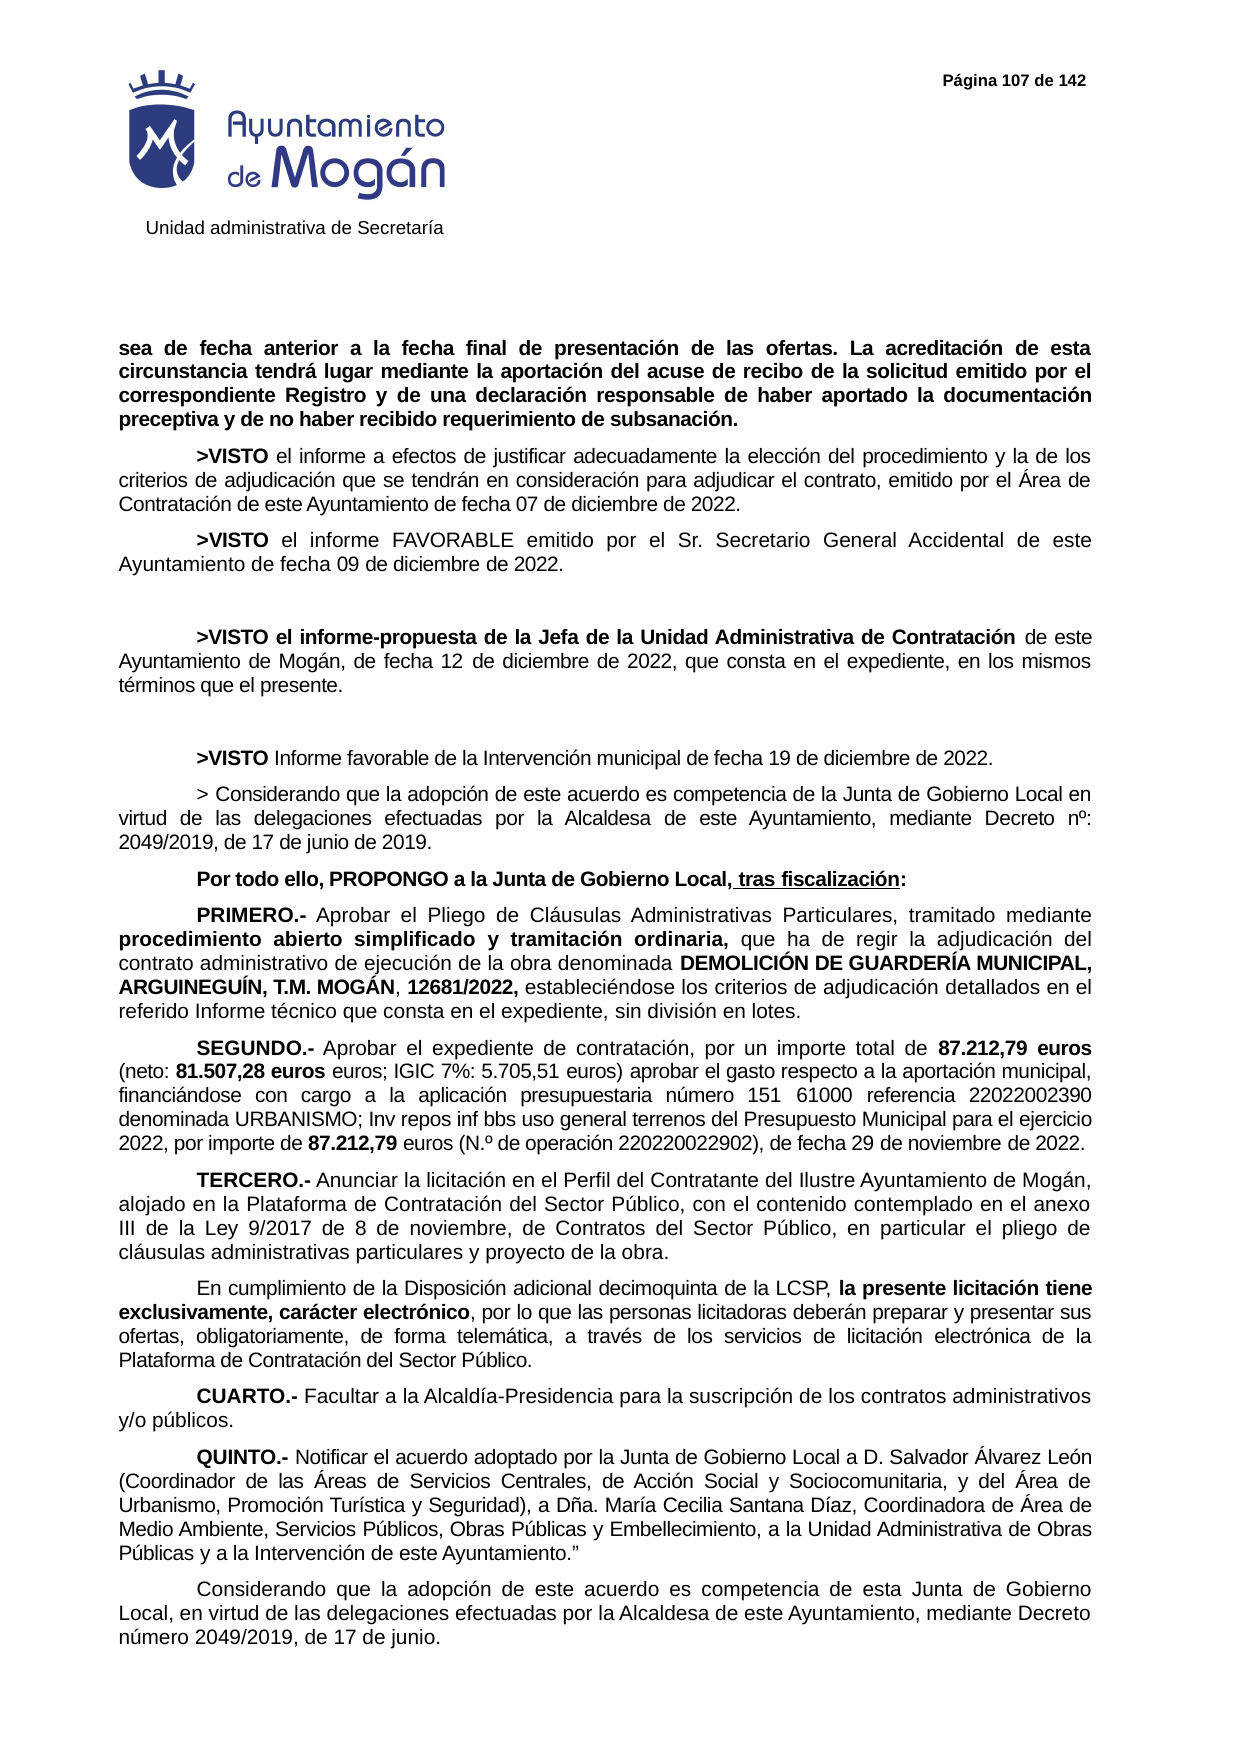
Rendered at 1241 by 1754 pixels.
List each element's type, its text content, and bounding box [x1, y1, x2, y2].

text > Considerando que la adopción de este acuerdo es competencia de la Junta de Gobierno Local en virtud de las delegaciones efectuadas por la Alcaldesa de este Ayuntamiento, mediante Decreto nº: 2049/2019, de 17 de junio de 2019. [118, 782, 1092, 854]
text >VISTO Informe favorable de la Intervención municipal de fecha 19 de diciembre de 2022. [118, 746, 1092, 770]
text Considerando que la adopción de este acuerdo es competencia de esta Junta de Gobierno Local, en virtud de las delegaciones efectuadas por la Alcaldesa de este Ayuntamiento, mediante Decreto número 2049/2019, de 17 de junio. [118, 1577, 1092, 1649]
text CUARTO.- Facultar a la Alcaldía-Presidencia para la suscripción de los contratos administrativos y/o públicos. [118, 1384, 1092, 1432]
text QUINTO.- Notificar el acuerdo adoptado por la Junta de Gobierno Local a D. Salvador Álvarez León (Coordinador de las Áreas de Servicios Centrales, de Acción Social y Sociocomunitaria, y del Área de Urbanismo, Promoción Turística y Seguridad), a Dña. María Cecilia Santana Díaz, Coordinadora de Área de Medio Ambiente, Servicios Públicos, Obras Públicas y Embellecimiento, a la Unidad Administrativa de Obras Públicas y a la Intervención de este Ayuntamiento.” [118, 1445, 1092, 1564]
text sea de fecha anterior a la fecha final de presentación de las ofertas. La acreditación de esta circunstancia tendrá lugar mediante la aportación del acuse de recibo de la solicitud emitido por el correspondiente Registro y de una declaración responsable de haber aportado la documentación preceptiva y de no haber recibido requerimiento de subsanación. [118, 335, 1092, 431]
text >VISTO el informe-propuesta de la Jefa de la Unidad Administrativa de Contratación de este Ayuntamiento de Mogán, de fecha 12 de diciembre de 2022, que consta en el expediente, en los mismos términos que el presente. [118, 625, 1092, 697]
text >VISTO el informe FAVORABLE emitido por el Sr. Secretario General Accidental de este Ayuntamiento de fecha 09 de diciembre de 2022. [118, 528, 1092, 576]
text TERCERO.- Anunciar la licitación en el Perfil del Contratante del Ilustre Ayuntamiento de Mogán, alojado en la Plataforma de Contratación del Sector Público, con el contenido contemplado en el anexo III de la Ley 9/2017 de 8 de noviembre, de Contratos del Sector Público, en particular el pliego de cláusulas administrativas particulares y proyecto de la obra. [118, 1168, 1092, 1263]
text >VISTO el informe a efectos de justificar adecuadamente la elección del procedimiento y la de los criterios de adjudicación que se tendrán en consideración para adjudicar el contrato, emitido por el Área de Contratación de este Ayuntamiento de fecha 07 de diciembre de 2022. [118, 444, 1092, 516]
text En cumplimiento de la Disposición adicional decimoquinta de la LCSP, la presente licitación tiene exclusivamente, carácter electrónico, por lo que las personas licitadoras deberán preparar y presentar sus ofertas, obligatoriamente, de forma telemática, a través de los servicios de licitación electrónica de la Plataforma de Contratación del Sector Público. [118, 1276, 1092, 1372]
text Por todo ello, PROPONGO a la Junta de Gobierno Local, tras fiscalización: [118, 867, 1092, 891]
text SEGUNDO.- Aprobar el expediente de contratación, por un importe total de 87.212,79 euros (neto: 81.507,28 euros euros; IGIC 7%: 5.705,51 euros) aprobar el gasto respecto a la aportación municipal, financiándose con cargo a la aplicación presupuestaria número 151 61000 referencia 22022002390 denominada URBANISMO; Inv repos inf bbs uso general terrenos del Presupuesto Municipal para el ejercicio 2022, por importe de 87.212,79 euros (N.º de operación 220220022902), de fecha 29 de noviembre de 2022. [118, 1035, 1092, 1155]
text PRIMERO.- Aprobar el Pliego de Cláusulas Administrativas Particulares, tramitado mediante procedimiento abierto simplificado y tramitación ordinaria, que ha de regir la adjudicación del contrato administrativo de ejecución de la obra denominada DEMOLICIÓN DE GUARDERÍA MUNICIPAL, ARGUINEGUÍN, T.M. MOGÁN, 12681/2022, estableciéndose los criterios de adjudicación detallados en el referido Informe técnico que consta en el expediente, sin división en lotes. [118, 903, 1092, 1023]
picture [128, 70, 445, 206]
